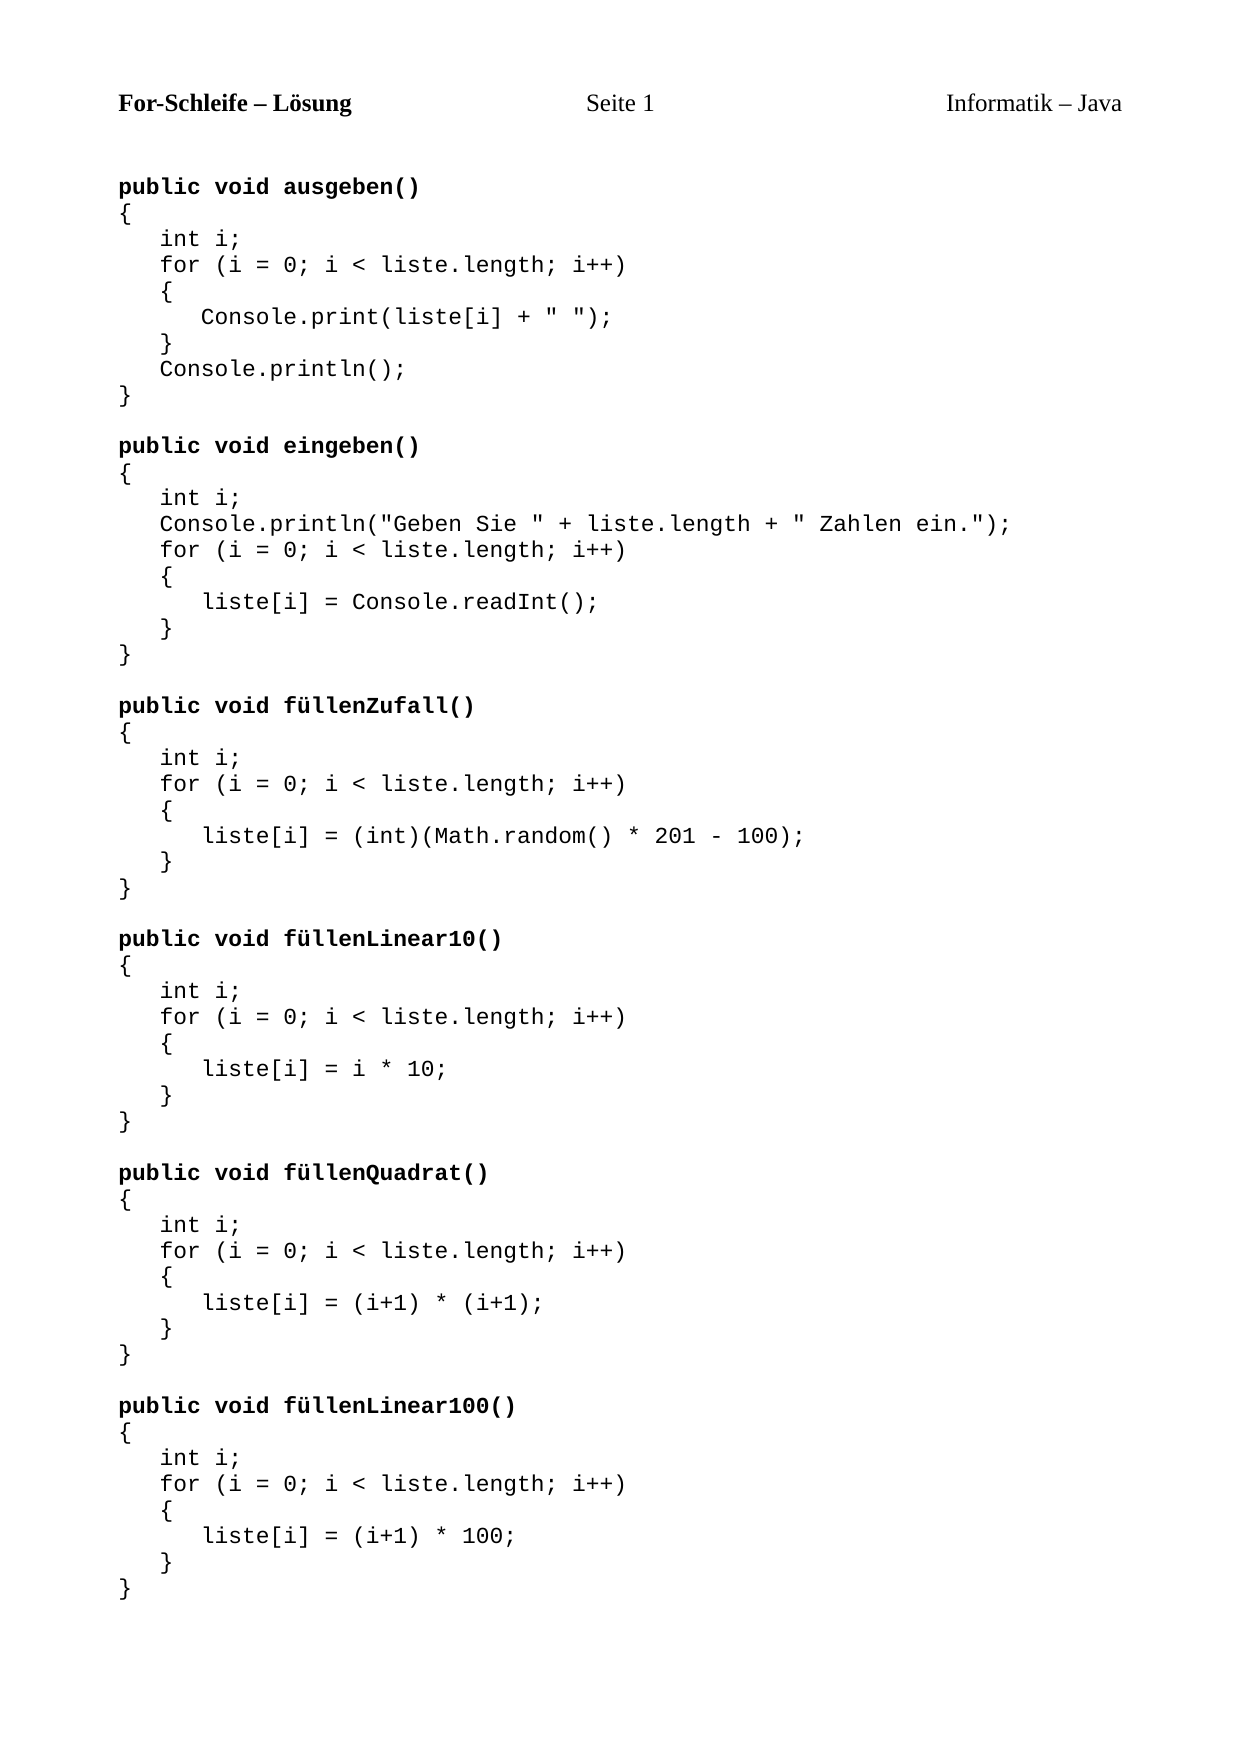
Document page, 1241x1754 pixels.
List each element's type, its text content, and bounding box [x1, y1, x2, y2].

text public void füllenLinear100() { int i; for (i = 0; i < liste.length; i++) { liste[i] = (i+1) * 100; } } [118, 1394, 1122, 1654]
text public void ausgeben() { int i; for (i = 0; i < liste.length; i++) { Console.print(liste[i] + " "); } Console.println(); } public void eingeben() { int i; Console.println("Geben Sie " + liste.length + " Zahlen ein."); for (i = 0; i < liste.length; i++) { liste[i] = Console.readInt(); } } public void füllenZufall() { int i; for (i = 0; i < liste.length; i++) { liste[i] = (int)(Math.random() * 201 - 100); } } public void füllenLinear10() { int i; for (i = 0; i < liste.length; i++) { liste[i] = i * 10; } } public void füllenQuadrat() { int i; for (i = 0; i < liste.length; i++) { liste[i] = (i+1) * (i+1); } } [118, 176, 1122, 1394]
